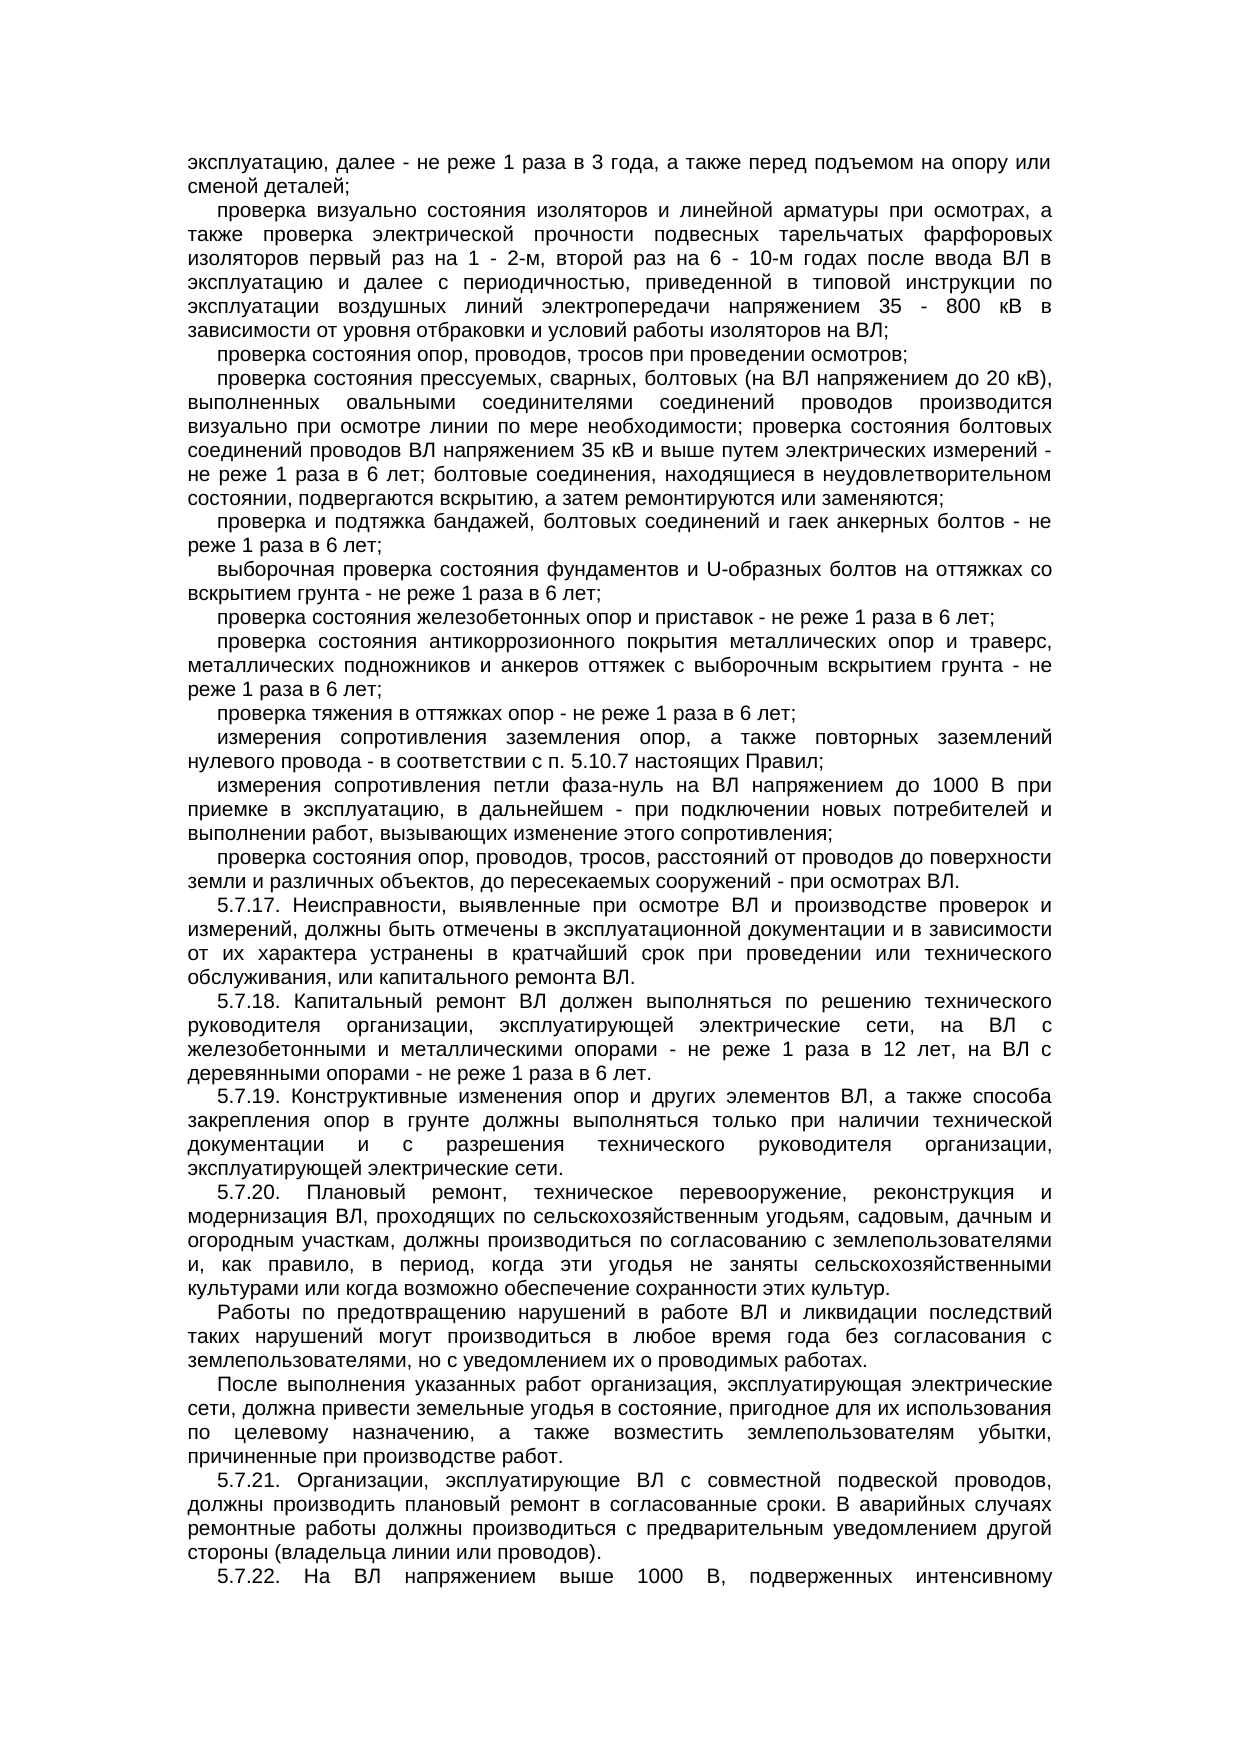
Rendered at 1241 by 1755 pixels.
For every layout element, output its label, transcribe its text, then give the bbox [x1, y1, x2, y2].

text 5.7.17. Неисправности, выявленные при осмотре ВЛ и производстве проверок и измерений, должны быть отмечены в эксплуатационной документации и в зависимости от их характера устранены в кратчайший срок при проведении или технического обслуживания, или капитального ремонта ВЛ. [187, 893, 1053, 988]
text измерения сопротивления заземления опор, а также повторных заземлений нулевого провода - в соответствии с п. 5.10.7 настоящих Правил; [187, 725, 1053, 773]
text измерения сопротивления петли фаза-нуль на ВЛ напряжением до 1000 В при приемке в эксплуатацию, в дальнейшем - при подключении новых потребителей и выполнении работ, вызывающих изменение этого сопротивления; [187, 773, 1053, 845]
text проверка состояния прессуемых, сварных, болтовых (на ВЛ напряжением до 20 кВ), выполненных овальными соединителями соединений проводов производится визуально при осмотре линии по мере необходимости; проверка состояния болтовых соединений проводов ВЛ напряжением 35 кВ и выше путем электрических измерений - не реже 1 раза в 6 лет; болтовые соединения, находящиеся в неудовлетворительном состоянии, подвергаются вскрытию, а затем ремонтируются или заменяются; [187, 366, 1053, 509]
text проверка состояния опор, проводов, тросов, расстояний от проводов до поверхности земли и различных объектов, до пересекаемых сооружений - при осмотрах ВЛ. [187, 845, 1053, 893]
text 5.7.20. Плановый ремонт, техническое перевооружение, реконструкция и модернизация ВЛ, проходящих по сельскохозяйственным угодьям, садовым, дачным и огородным участкам, должны производиться по согласованию с землепользователями и, как правило, в период, когда эти угодья не заняты сельскохозяйственными культурами или когда возможно обеспечение сохранности этих культур. [187, 1180, 1053, 1300]
text 5.7.18. Капитальный ремонт ВЛ должен выполняться по решению технического руководителя организации, эксплуатирующей электрические сети, на ВЛ с железобетонными и металлическими опорами - не реже 1 раза в 12 лет, на ВЛ с деревянными опорами - не реже 1 раза в 6 лет. [187, 988, 1053, 1084]
text проверка состояния железобетонных опор и приставок - не реже 1 раза в 6 лет; [187, 605, 1053, 629]
text 5.7.19. Конструктивные изменения опор и других элементов ВЛ, а также способа закрепления опор в грунте должны выполняться только при наличии технической документации и с разрешения технического руководителя организации, эксплуатирующей электрические сети. [187, 1084, 1053, 1180]
text 5.7.22. На ВЛ напряжением выше 1000 В, подверженных интенсивному [187, 1563, 1053, 1587]
text проверка и подтяжка бандажей, болтовых соединений и гаек анкерных болтов - не реже 1 раза в 6 лет; [187, 509, 1053, 557]
text Работы по предотвращению нарушений в работе ВЛ и ликвидации последствий таких нарушений могут производиться в любое время года без согласования с землепользователями, но с уведомлением их о проводимых работах. [187, 1300, 1053, 1372]
text эксплуатацию, далее - не реже 1 раза в 3 года, а также перед подъемом на опору или сменой деталей; [187, 150, 1053, 198]
text После выполнения указанных работ организация, эксплуатирующая электрические сети, должна привести земельные угодья в состояние, пригодное для их использования по целевому назначению, а также возместить землепользователям убытки, причиненные при производстве работ. [187, 1372, 1053, 1468]
text 5.7.21. Организации, эксплуатирующие ВЛ с совместной подвеской проводов, должны производить плановый ремонт в согласованные сроки. В аварийных случаях ремонтные работы должны производиться с предварительным уведомлением другой стороны (владельца линии или проводов). [187, 1468, 1053, 1563]
text проверка тяжения в оттяжках опор - не реже 1 раза в 6 лет; [187, 701, 1053, 725]
text проверка состояния антикоррозионного покрытия металлических опор и траверс, металлических подножников и анкеров оттяжек с выборочным вскрытием грунта - не реже 1 раза в 6 лет; [187, 629, 1053, 701]
text проверка визуально состояния изоляторов и линейной арматуры при осмотрах, а также проверка электрической прочности подвесных тарельчатых фарфоровых изоляторов первый раз на 1 - 2-м, второй раз на 6 - 10-м годах после ввода ВЛ в эксплуатацию и далее с периодичностью, приведенной в типовой инструкции по эксплуатации воздушных линий электропередачи напряжением 35 - 800 кВ в зависимости от уровня отбраковки и условий работы изоляторов на ВЛ; [187, 198, 1053, 342]
text выборочная проверка состояния фундаментов и U-образных болтов на оттяжках со вскрытием грунта - не реже 1 раза в 6 лет; [187, 557, 1053, 605]
text проверка состояния опор, проводов, тросов при проведении осмотров; [187, 342, 1053, 366]
